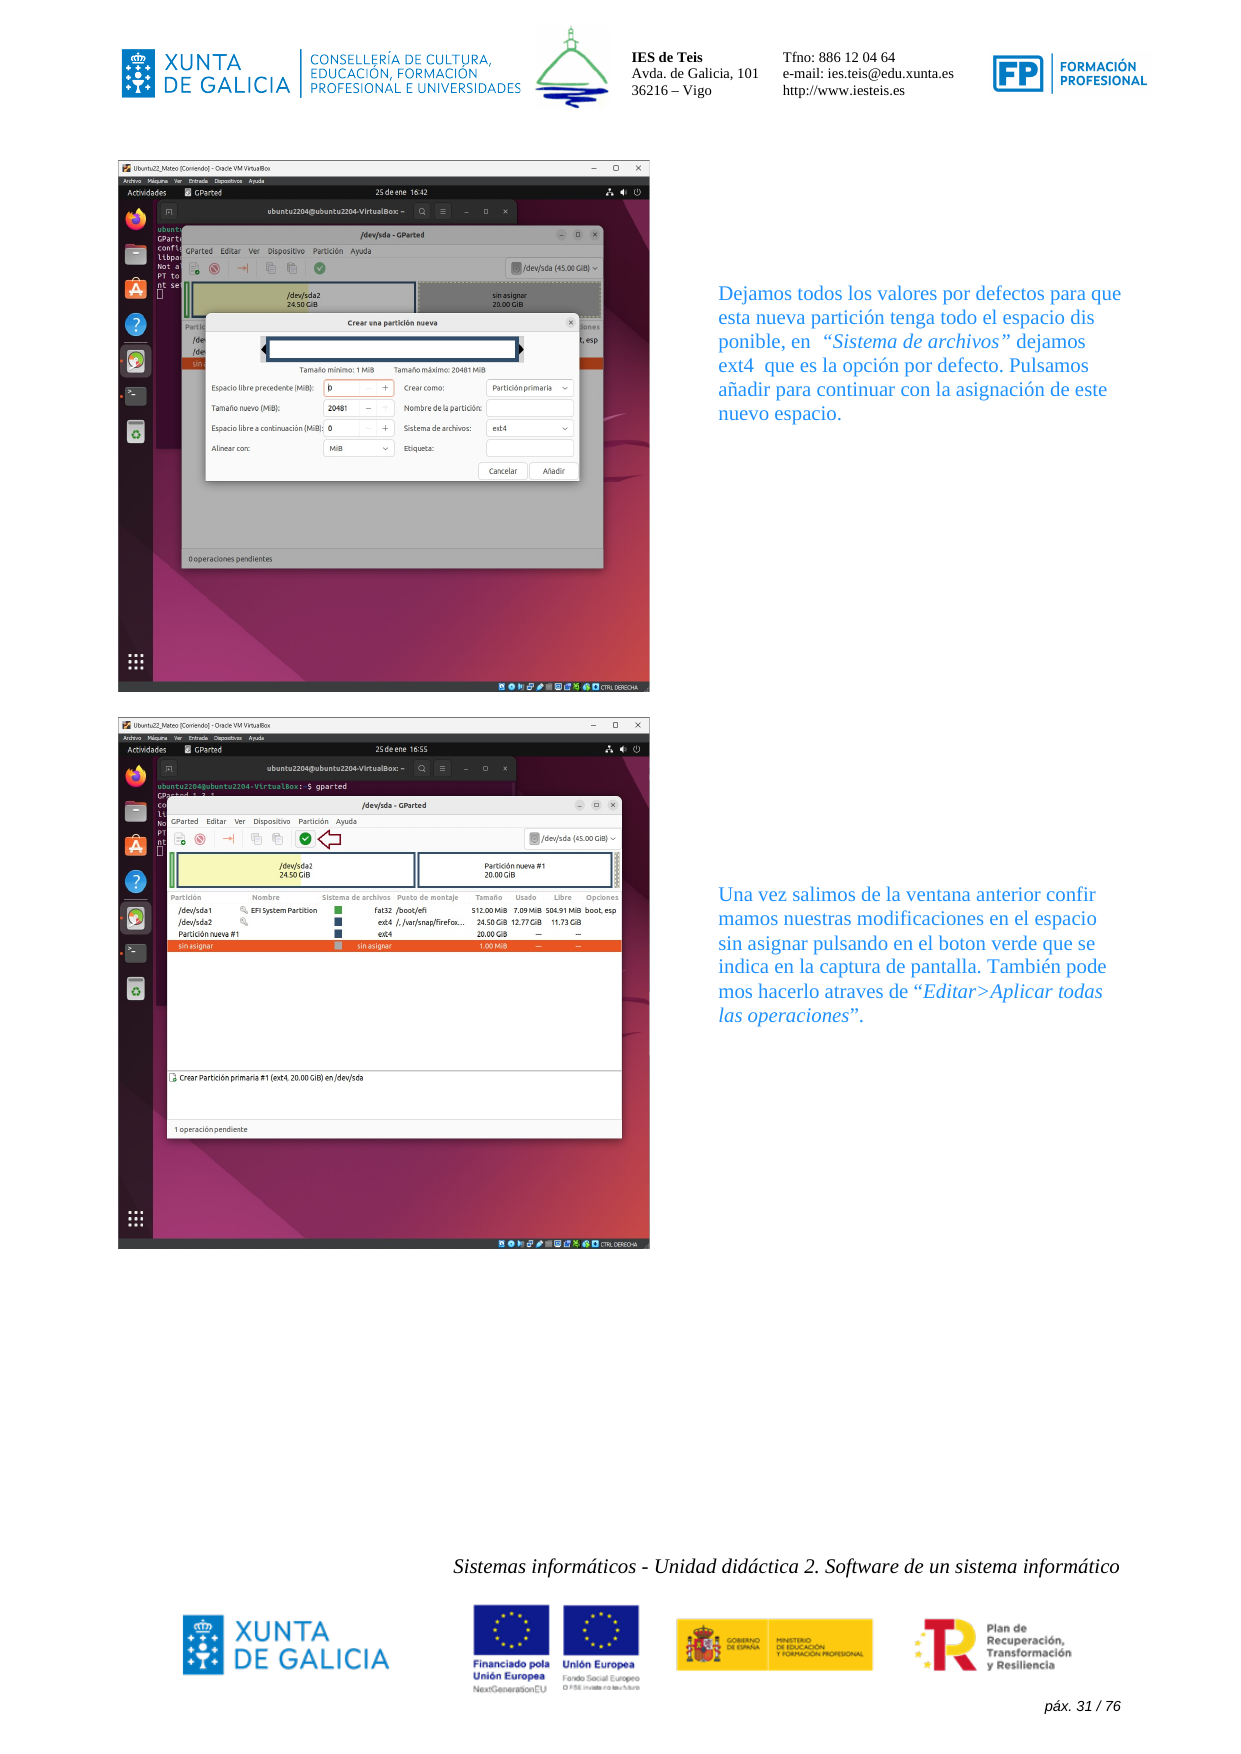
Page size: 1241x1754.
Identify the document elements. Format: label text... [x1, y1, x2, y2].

picture [534, 25, 611, 110]
text Dejamos todos los valores por defectos para que esta nueva partición tenga todo el espacio dis ponible, en “Sistema de archivos” dejamos ext4 que es la opción por defecto. Pulsamos añadir para continuar con la asignación de este nuevo espacio. [650, 281, 1122, 425]
picture [121, 49, 521, 98]
picture [989, 50, 1153, 97]
picture [182, 1593, 1085, 1700]
text Una vez salimos de la ventana anterior confir mamos nuestras modificaciones en el espacio sin asignar pulsando en el boton verde que se indica en la captura de pantalla. También pode mos hacerlo atraves de “Editar>Aplicar todas las operaciones”. [650, 882, 1122, 1027]
picture [118, 717, 650, 1249]
picture [118, 160, 650, 692]
